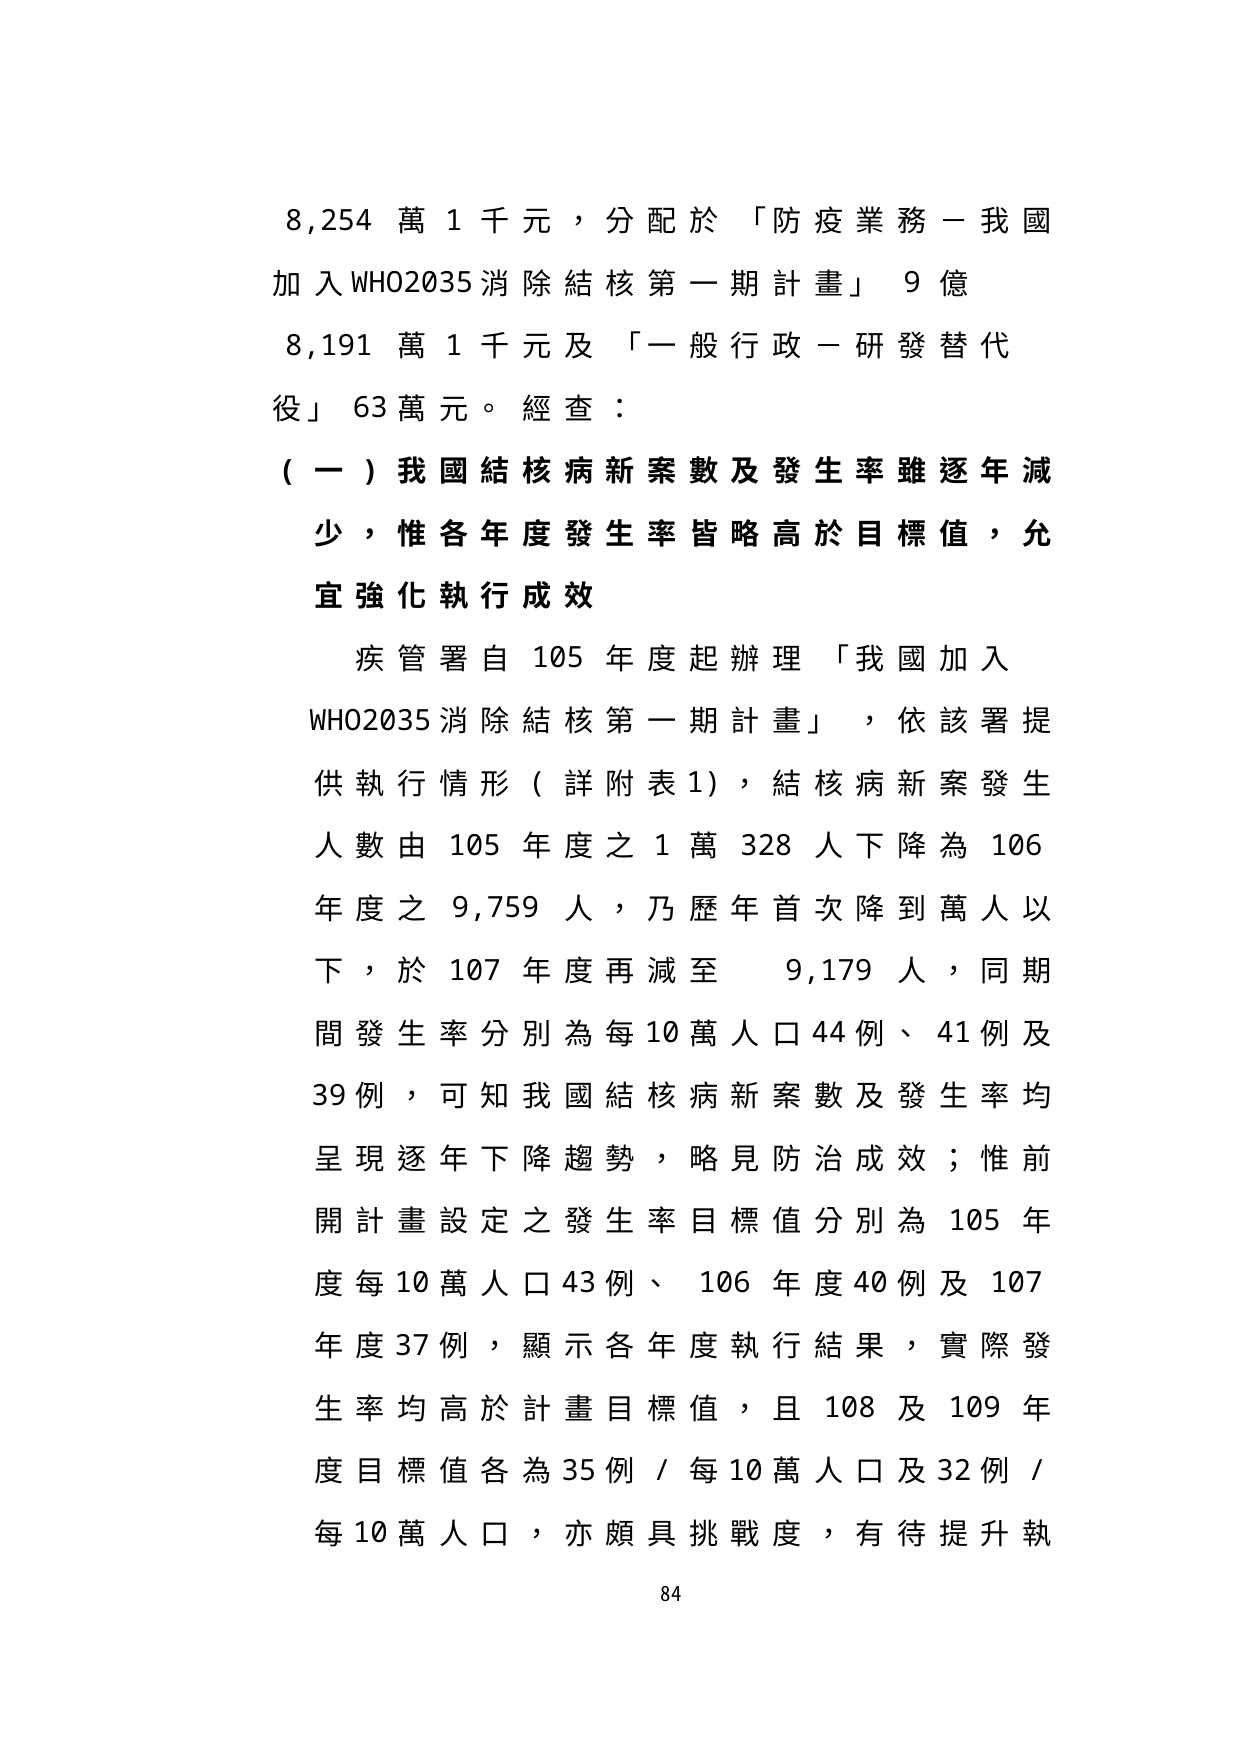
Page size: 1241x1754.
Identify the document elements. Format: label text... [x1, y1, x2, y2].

text (一)我國結核病新案數及發生率雖逐年減少，惟各年度發生率皆略高於目標值，允宜強化執行成效 [242, 427, 1058, 615]
text 疾管署自105年度起辦理「我國加入WHO2035消除結核第一期計畫」，依該署提供執行情形(詳附表1)，結核病新案發生人數由105年度之1萬328人下降為106年度之9,759人，乃歷年首次降到萬人以下，於107年度再減至 9,179人，同期間發生率分別為每10萬人口44例、41例及39例，可知我國結核病新案數及發生率均呈現逐年下降趨勢，略見防治成效；惟前開計畫設定之發生率目標值分別為105年度每10萬人口43例、106年度40例及107年度37例，顯示各年度執行結果，實際發生率均高於計畫目標值，且108及109年度目標值各為35例/每10萬人口及32例/每10萬人口，亦頗具挑戰度，有待提升執 [271, 615, 1058, 1552]
text 8,254萬1千元，分配於「防疫業務－我國加入WHO2035消除結核第一期計畫」9億8,191萬1千元及「一般行政－研發替代役」63萬元。經查： [242, 177, 1058, 427]
